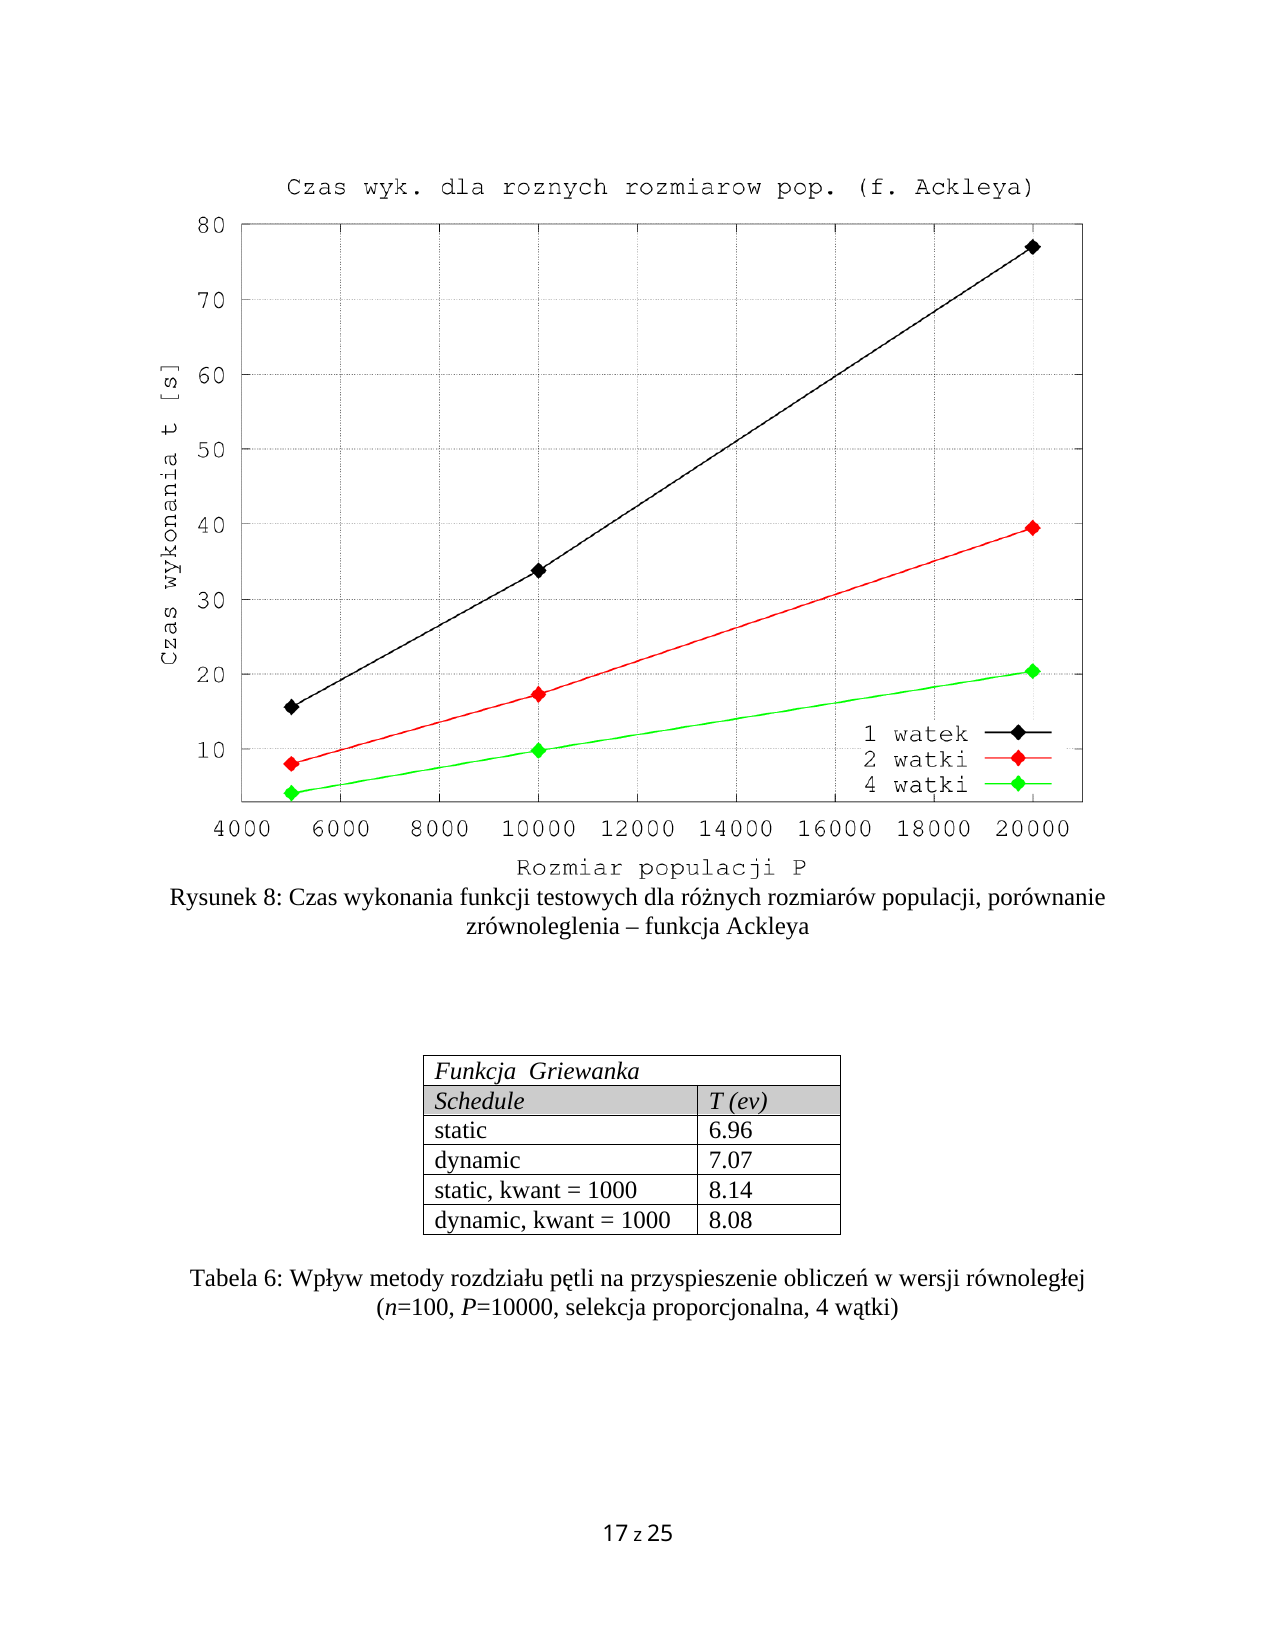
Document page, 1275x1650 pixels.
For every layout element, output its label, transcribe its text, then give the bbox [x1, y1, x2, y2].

table_header Funkcja Griewanka [424, 1056, 840, 1085]
table_cell static, kwant = 1000 [424, 1175, 697, 1204]
table_cell 7.07 [698, 1145, 840, 1174]
text Rysunek 8: Czas wykonania funkcji testowych dla różnych rozmiarów populacji, porównanie zrównoleglenia – funkcja Ackleya [148, 883, 1127, 940]
table_cell dynamic, kwant = 1000 [424, 1205, 697, 1234]
table_cell dynamic [424, 1145, 697, 1174]
table_cell 6.96 [698, 1116, 840, 1144]
table_cell 8.14 [698, 1175, 840, 1204]
table_cell T (ev) [698, 1086, 840, 1114]
table_cell 8.08 [698, 1205, 840, 1234]
text Tabela 6: Wpływ metody rozdziału pętli na przyspieszenie obliczeń w wersji równoległej (n=100, P=10000, selekcja proporcjonalna, 4 wątki) [148, 1263, 1127, 1321]
table_cell Schedule [424, 1086, 697, 1114]
picture [147, 147, 1128, 883]
table_cell static [424, 1116, 697, 1144]
